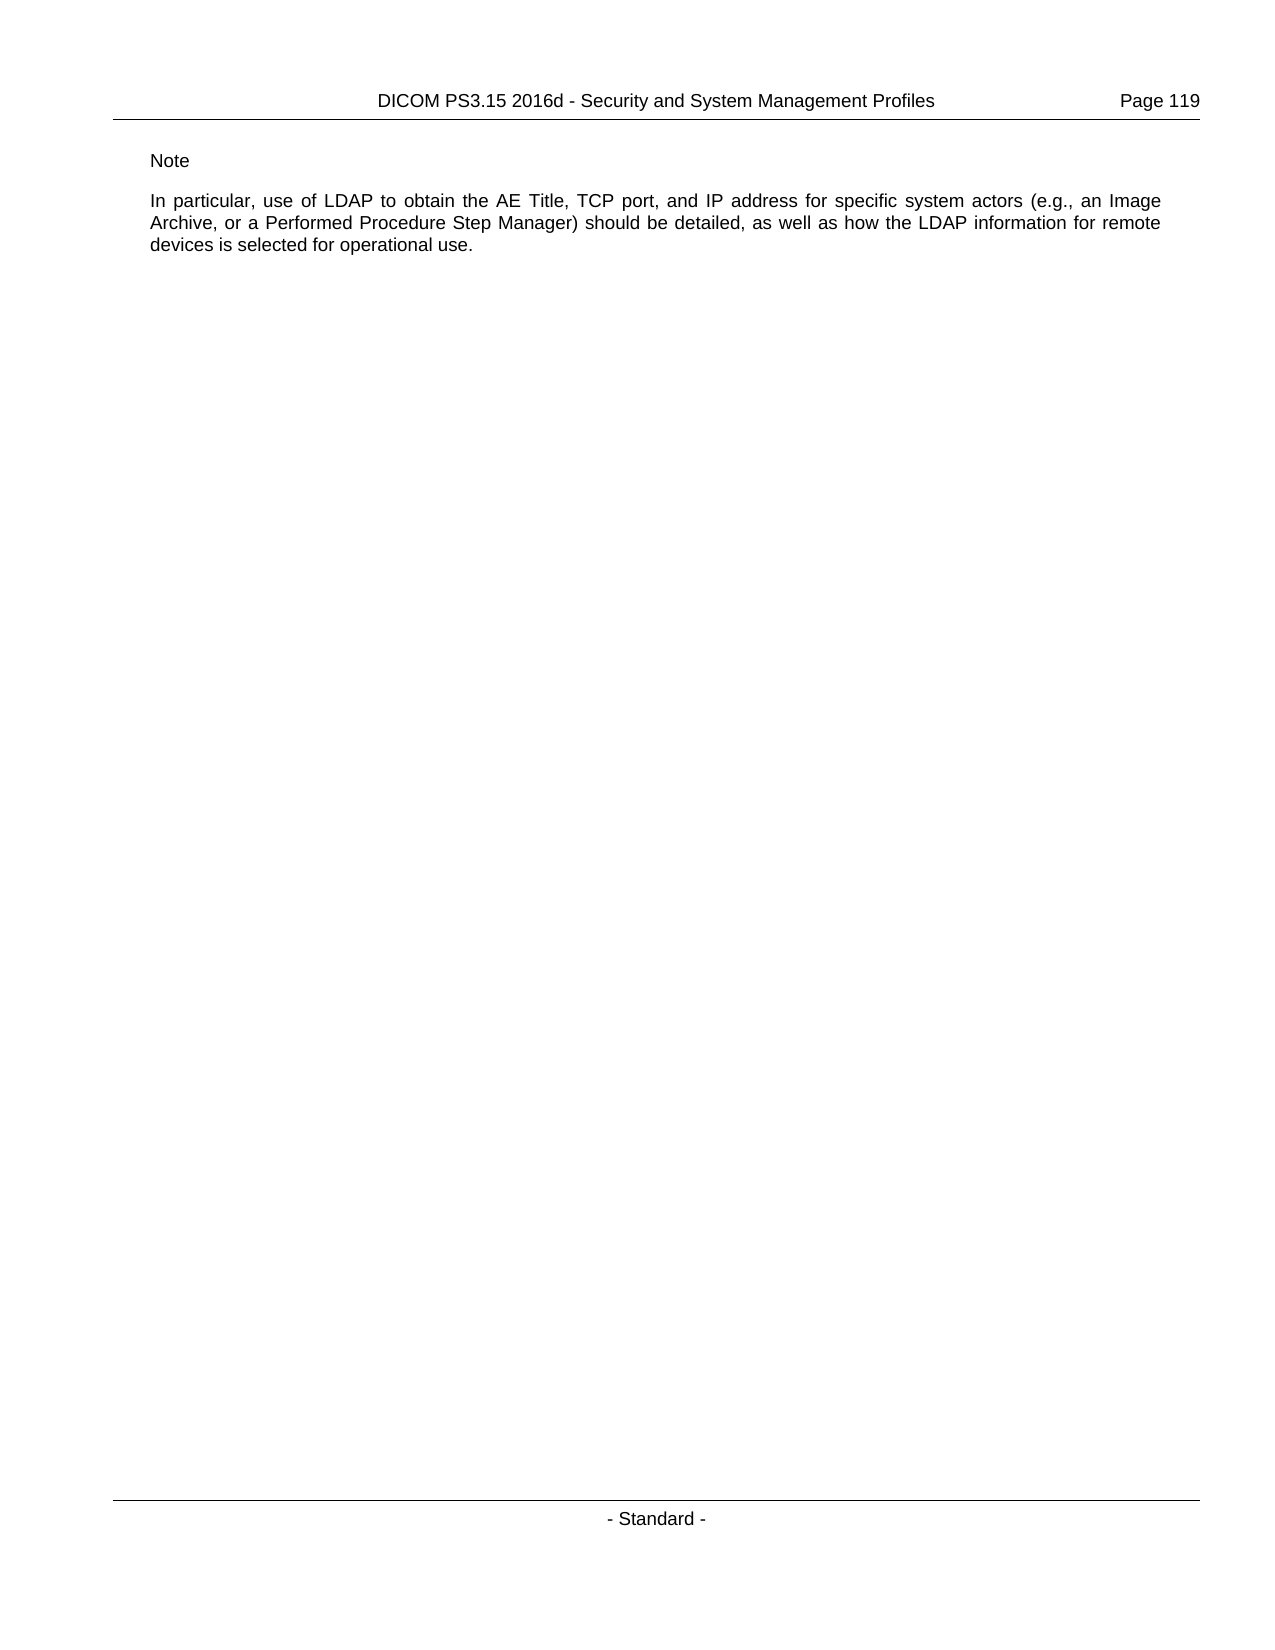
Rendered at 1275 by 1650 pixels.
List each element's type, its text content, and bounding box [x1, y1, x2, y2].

text Note [150, 150, 1162, 172]
text In particular, use of LDAP to obtain the AE Title, TCP port, and IP address for specific system actors (e.g., an Image Archive, or a Performed Procedure Step Manager) should be detailed, as well as how the LDAP information for remote devices is selected for operational use. [150, 190, 1162, 255]
